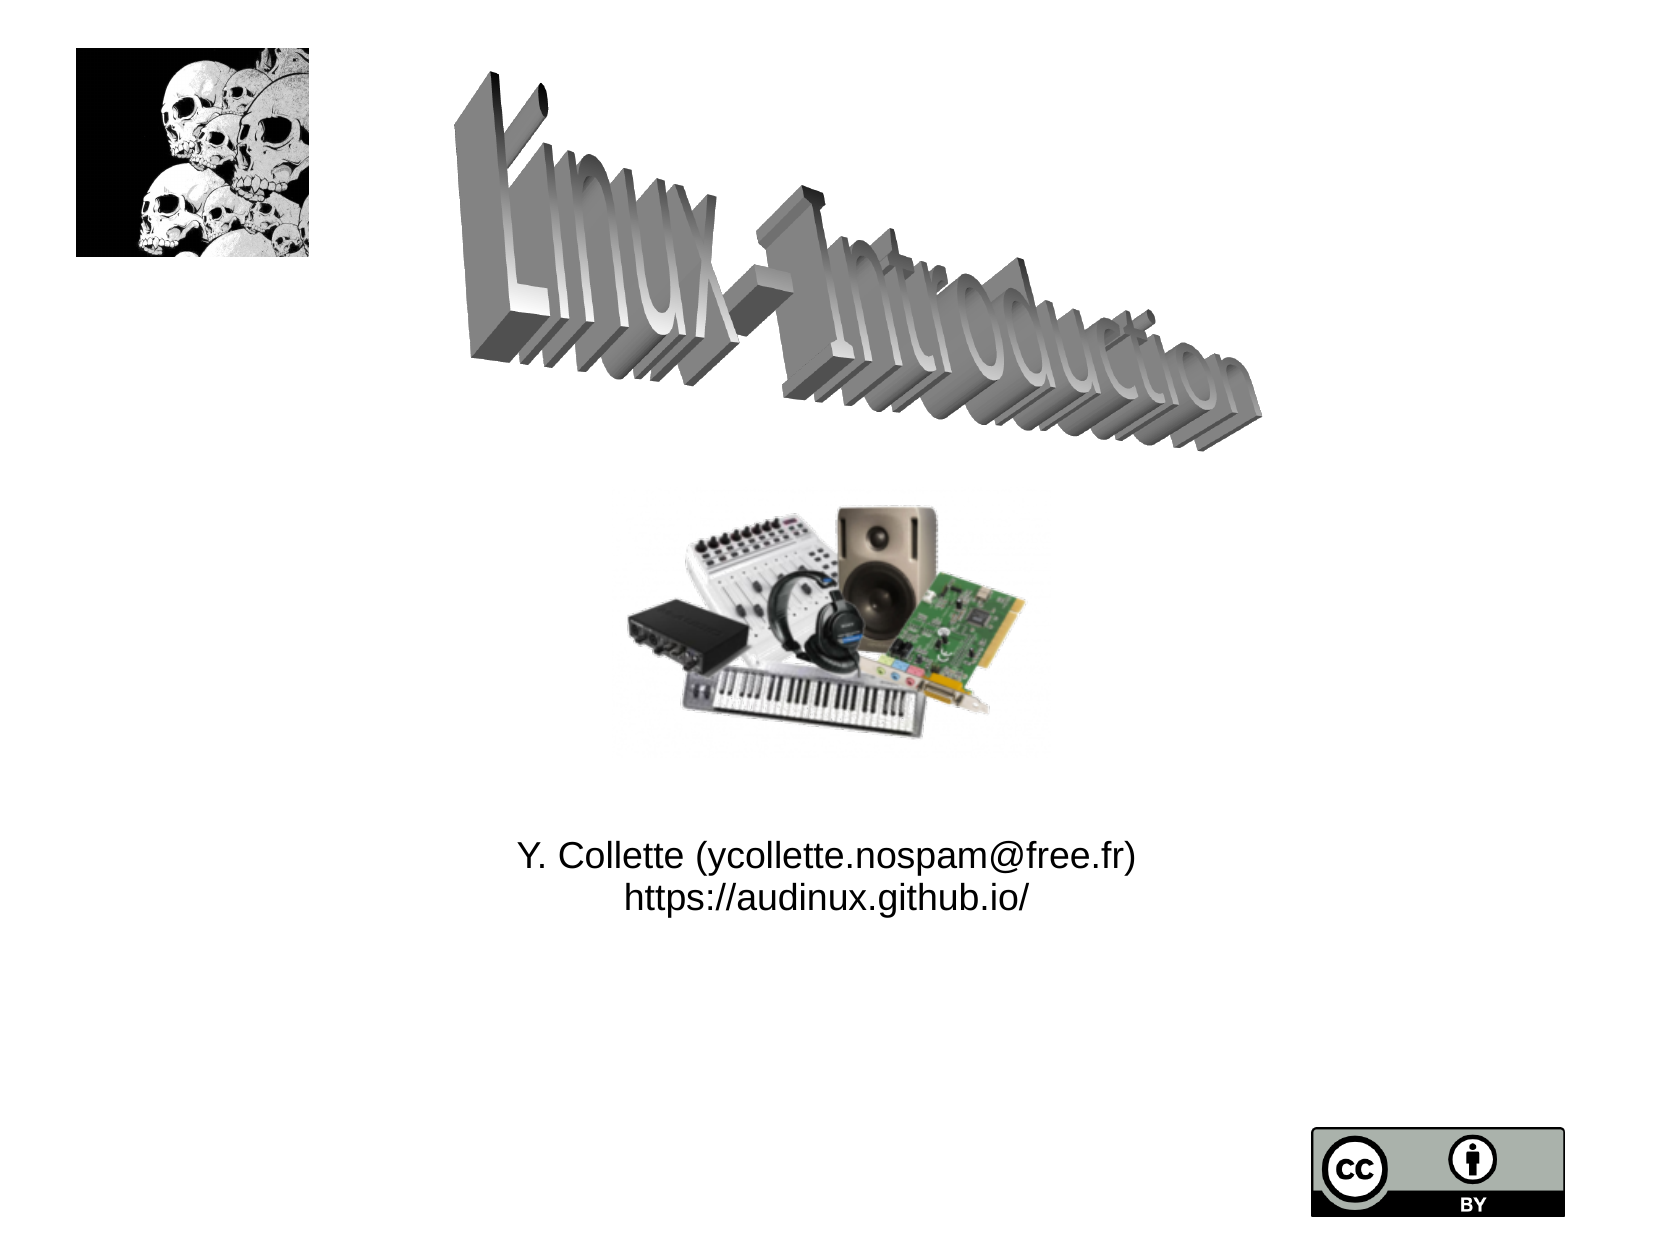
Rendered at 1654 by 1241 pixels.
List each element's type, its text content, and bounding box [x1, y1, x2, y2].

picture [612, 487, 1051, 758]
picture [76, 48, 309, 257]
picture [1311, 1127, 1565, 1217]
text_box Y. Collette (ycollette.nospam@free.fr) https://audinux.github.io/ [496, 826, 1158, 926]
